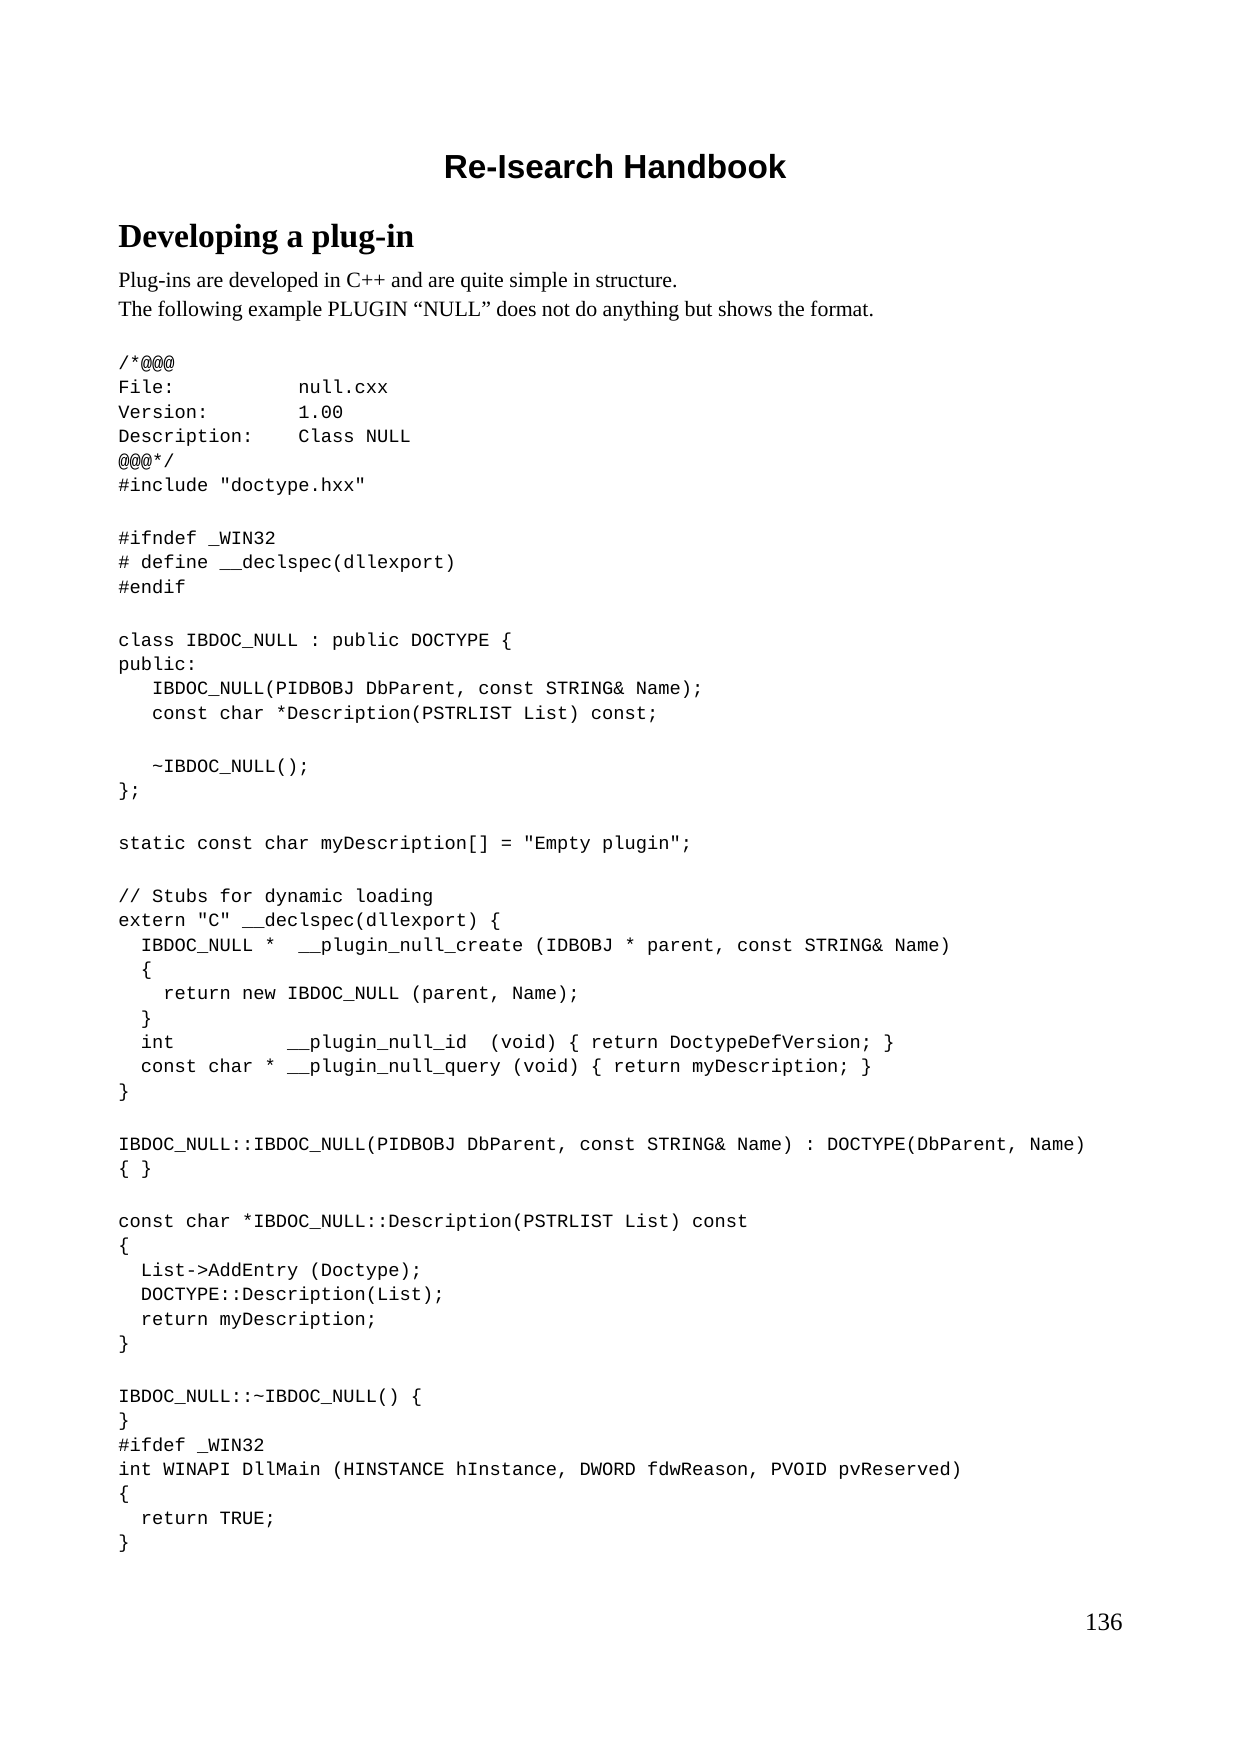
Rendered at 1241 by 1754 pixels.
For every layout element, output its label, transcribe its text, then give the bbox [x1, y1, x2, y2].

text int __plugin_null_id (void) { return DoctypeDefVersion; } [118, 1033, 1122, 1054]
text @@@*/ [118, 451, 1122, 473]
text List->AddEntry (Doctype); [118, 1261, 1122, 1282]
text #ifdef _WIN32 [118, 1435, 1122, 1457]
text } [118, 1533, 1122, 1554]
text } [118, 1334, 1122, 1355]
text public: [118, 655, 1122, 676]
text IBDOC_NULL::~IBDOC_NULL() { [118, 1387, 1122, 1408]
subtitle Developing a plug-in [118, 216, 1122, 255]
text return myDescription; [118, 1309, 1122, 1331]
text return new IBDOC_NULL (parent, Name); [118, 984, 1122, 1005]
text IBDOC_NULL::IBDOC_NULL(PIDBOBJ DbParent, const STRING& Name) : DOCTYPE(DbParent, Name) { } [118, 1134, 1122, 1180]
text /*@@@ [118, 354, 1122, 375]
text const char *IBDOC_NULL::Description(PSTRLIST List) const [118, 1212, 1122, 1233]
text const char * __plugin_null_query (void) { return myDescription; } [118, 1057, 1122, 1078]
text } [118, 1008, 1122, 1030]
text Description: Class NULL [118, 427, 1122, 448]
text return TRUE; [118, 1508, 1122, 1530]
text #endif [118, 577, 1122, 599]
text { [118, 1236, 1122, 1257]
text { [118, 1484, 1122, 1505]
text The following example PLUGIN “NULL” does not do anything but shows the format. [118, 296, 1122, 322]
text static const char myDescription[] = "Empty plugin"; [118, 834, 1122, 855]
text const char *Description(PSTRLIST List) const; [118, 703, 1122, 725]
text # define __declspec(dllexport) [118, 553, 1122, 574]
text Version: 1.00 [118, 403, 1122, 424]
text ~IBDOC_NULL(); [118, 756, 1122, 778]
text DOCTYPE::Description(List); [118, 1285, 1122, 1306]
text extern "C" __declspec(dllexport) { [118, 911, 1122, 932]
text { [118, 960, 1122, 981]
text IBDOC_NULL * __plugin_null_create (IDBOBJ * parent, const STRING& Name) [118, 935, 1122, 957]
text } [118, 1411, 1122, 1432]
text #include "doctype.hxx" [118, 476, 1122, 497]
text } [118, 1082, 1122, 1103]
text // Stubs for dynamic loading [118, 887, 1122, 908]
text int WINAPI DllMain (HINSTANCE hInstance, DWORD fdwReason, PVOID pvReserved) [118, 1460, 1122, 1481]
text File: null.cxx [118, 378, 1122, 399]
text #ifndef _WIN32 [118, 529, 1122, 550]
text }; [118, 781, 1122, 802]
text class IBDOC_NULL : public DOCTYPE { [118, 630, 1122, 652]
text Plug-ins are developed in C++ and are quite simple in structure. [118, 267, 1122, 293]
text IBDOC_NULL(PIDBOBJ DbParent, const STRING& Name); [118, 679, 1122, 700]
